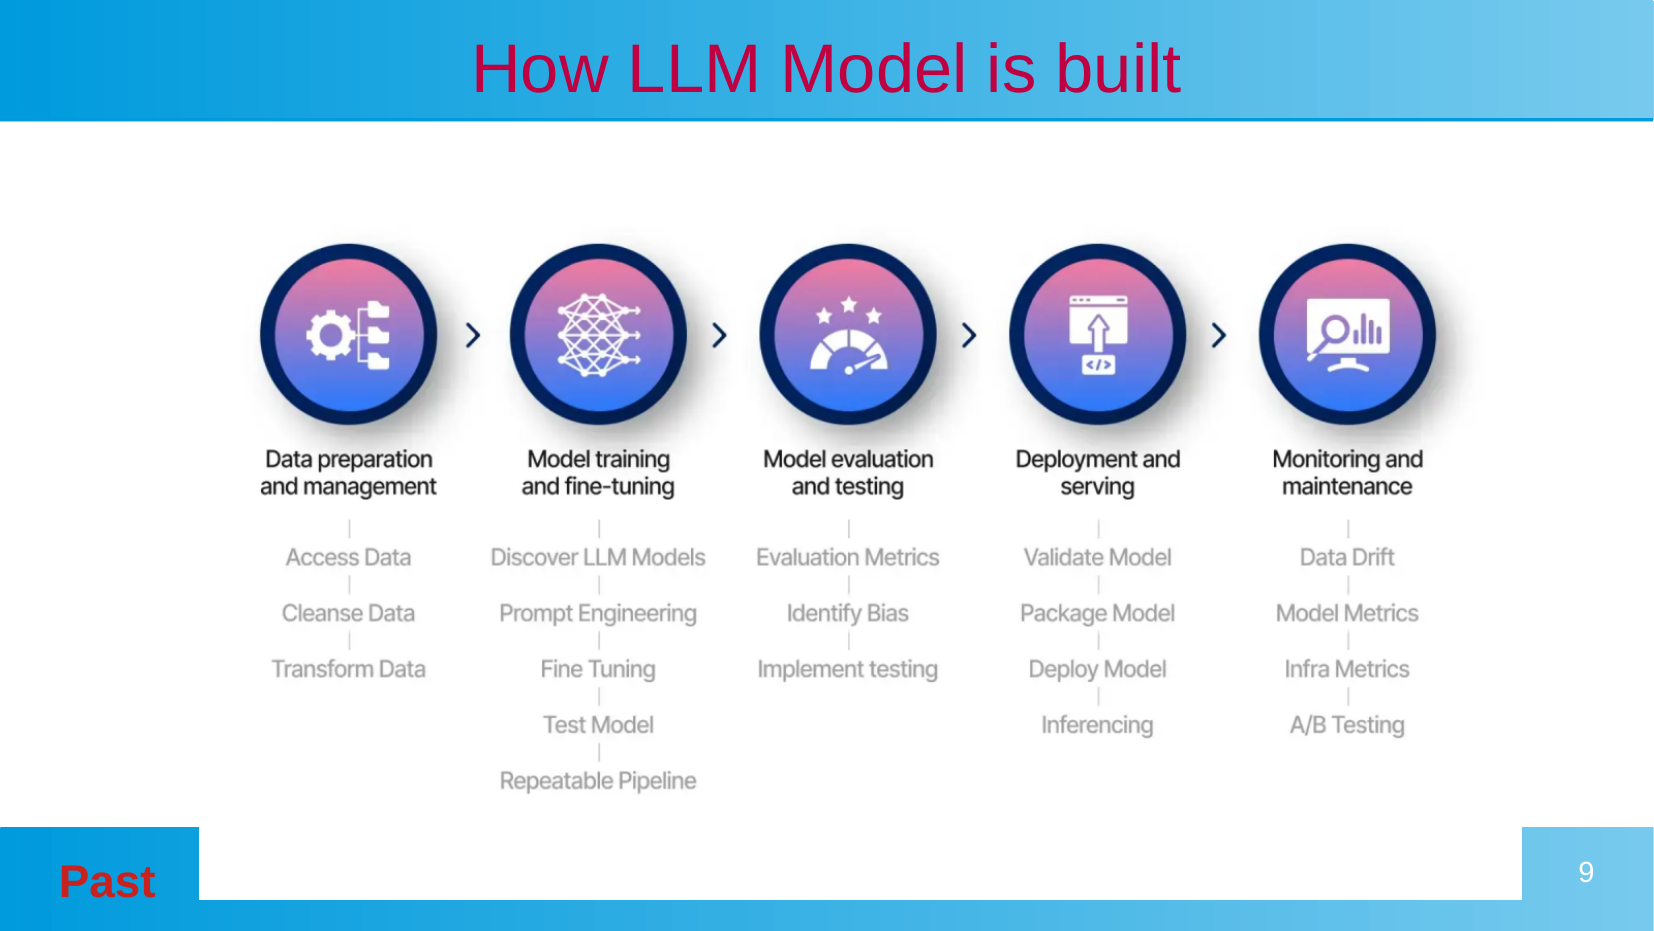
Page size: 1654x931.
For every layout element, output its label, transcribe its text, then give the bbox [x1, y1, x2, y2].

title How LLM Model is built [59, 29, 1595, 108]
picture [199, 138, 1522, 901]
